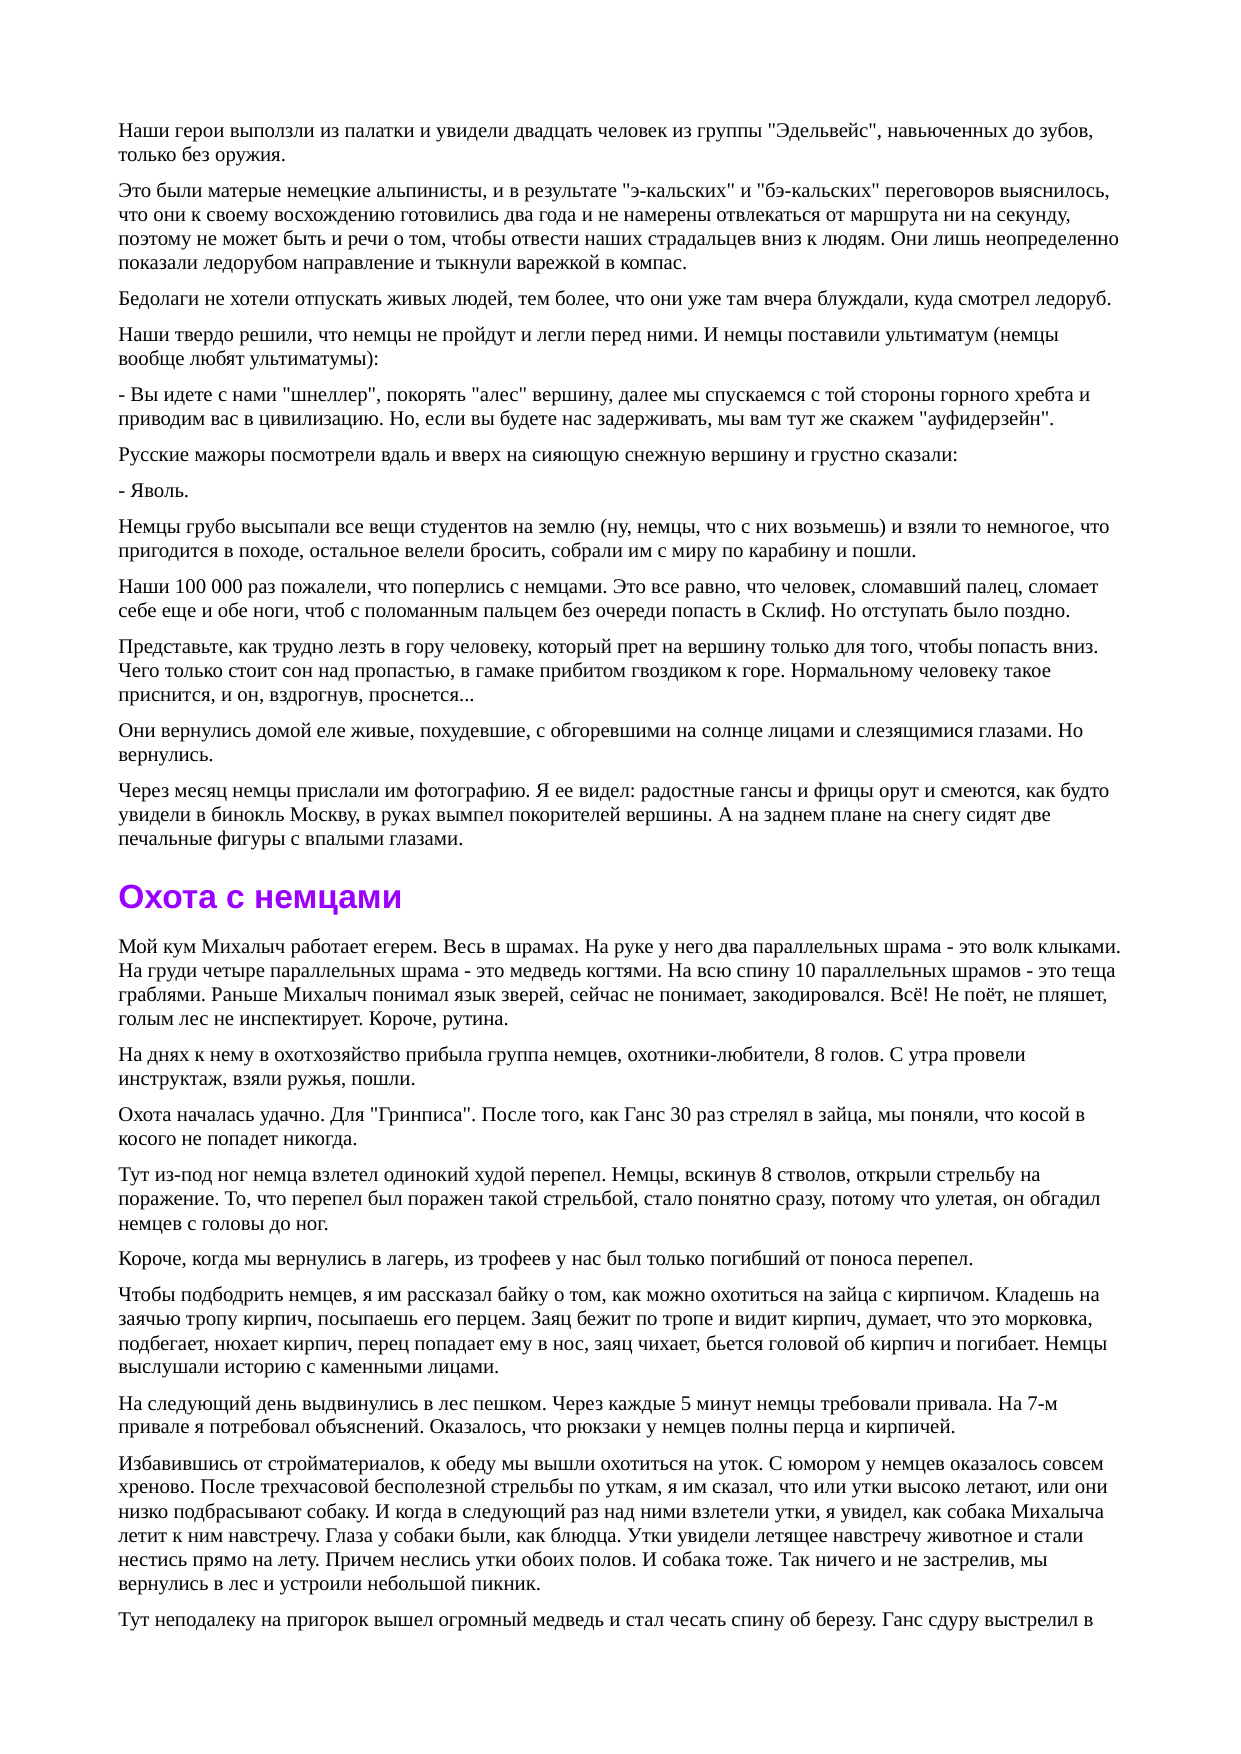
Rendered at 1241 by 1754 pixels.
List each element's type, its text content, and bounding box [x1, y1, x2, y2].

text На днях к нему в охотхозяйство прибыла группа немцев, охотники-любители, 8 голов. С утра провели инструктаж, взяли ружья, пошли. [118, 1042, 1122, 1090]
text Наши твердо решили, что немцы не пройдут и легли перед ними. И немцы поставили ультиматум (немцы вообще любят ультиматумы): [118, 322, 1122, 370]
text Представьте, как трудно лезть в гору человеку, который прет на вершину только для того, чтобы попасть вниз. Чего только стоит сон над пропастью, в гамаке прибитом гвоздиком к горе. Нормальному человеку такое приснится, и он, вздрогнув, проснется... [118, 634, 1122, 706]
text Тут неподалеку на пригорок вышел огромный медведь и стал чесать спину об березу. Ганс сдуру выстрелил в [118, 1607, 1122, 1631]
text Русские мажоры посмотрели вдаль и вверх на сияющую снежную вершину и грустно сказали: [118, 442, 1122, 466]
text Они вернулись домой еле живые, похудевшие, с обгоревшими на солнце лицами и слезящимися глазами. Но вернулись. [118, 718, 1122, 766]
text Бедолаги не хотели отпускать живых людей, тем более, что они уже там вчера блуждали, куда смотрел ледоруб. [118, 286, 1122, 310]
text Это были матерые немецкие альпинисты, и в результате "э-кальских" и "бэ-кальских" переговоров выяснилось, что они к своему восхождению готовились два года и не намерены отвлекаться от маршрута ни на секунду, поэтому не может быть и речи о том, чтобы отвести наших страдальцев вниз к людям. Они лишь неопределенно показали ледорубом направление и тыкнули варежкой в компас. [118, 178, 1122, 274]
text Наши 100 000 раз пожалели, что поперлись с немцами. Это все равно, что человек, сломавший палец, сломает себе еще и обе ноги, чтоб с поломанным пальцем без очереди попасть в Склиф. Но отступать было поздно. [118, 574, 1122, 622]
text Избавившись от стройматериалов, к обеду мы вышли охотиться на уток. С юмором у немцев оказалось совсем хреново. После трехчасовой бесполезной стрельбы по уткам, я им сказал, что или утки высоко летают, или они низко подбрасывают собаку. И когда в следующий раз над ними взлетели утки, я увидел, как собака Михалыча летит к ним навстречу. Глаза у собаки были, как блюдца. Утки увидели летящее навстречу животное и стали нестись прямо на лету. Причем неслись утки обоих полов. И собака тоже. Так ничего и не застрелив, мы вернулись в лес и устроили небольшой пикник. [118, 1450, 1122, 1595]
text Тут из-под ног немца взлетел одинокий худой перепел. Немцы, вскинув 8 стволов, открыли стрельбу на поражение. То, что перепел был поражен такой стрельбой, стало понятно сразу, потому что улетая, он обгадил немцев с головы до ног. [118, 1162, 1122, 1234]
text - Вы идете с нами "шнеллер", покорять "алес" вершину, далее мы спускаемся с той стороны горного хребта и приводим вас в цивилизацию. Но, если вы будете нас задерживать, мы вам тут же скажем "ауфидерзейн". [118, 382, 1122, 430]
text Охота началась удачно. Для "Гринписа". После того, как Ганс 30 раз стрелял в зайца, мы поняли, что косой в косого не попадет никогда. [118, 1102, 1122, 1150]
text - Яволь. [118, 478, 1122, 502]
text Чтобы подбодрить немцев, я им рассказал байку о том, как можно охотиться на зайца с кирпичом. Кладешь на заячью тропу кирпич, посыпаешь его перцем. Заяц бежит по тропе и видит кирпич, думает, что это морковка, подбегает, нюхает кирпич, перец попадает ему в нос, заяц чихает, бьется головой об кирпич и погибает. Немцы выслушали историю с каменными лицами. [118, 1282, 1122, 1378]
subtitle Охота с немцами [118, 877, 1122, 916]
text Наши герои выползли из палатки и увидели двадцать человек из группы "Эдельвейс", навьюченных до зубов, только без оружия. [118, 118, 1122, 166]
text На следующий день выдвинулись в лес пешком. Через каждые 5 минут немцы требовали привала. На 7-м привале я потребовал объяснений. Оказалось, что рюкзаки у немцев полны перца и кирпичей. [118, 1390, 1122, 1438]
text Мой кум Михалыч работает егерем. Весь в шрамах. На руке у него два параллельных шрама - это волк клыками. На груди четыре параллельных шрама - это медведь когтями. На всю спину 10 параллельных шрамов - это теща граблями. Раньше Михалыч понимал язык зверей, сейчас не понимает, закодировался. Всё! Не поёт, не пляшет, голым лес не инспектирует. Короче, рутина. [118, 934, 1122, 1030]
text Немцы грубо высыпали все вещи студентов на землю (ну, немцы, что с них возьмешь) и взяли то немногое, что пригодится в походе, остальное велели бросить, собрали им с миру по карабину и пошли. [118, 514, 1122, 562]
text Через месяц немцы прислали им фотографию. Я ее видел: радостные гансы и фрицы орут и смеются, как будто увидели в бинокль Москву, в руках вымпел покорителей вершины. А на заднем плане на снегу сидят две печальные фигуры с впалыми глазами. [118, 778, 1122, 850]
text Короче, когда мы вернулись в лагерь, из трофеев у нас был только погибший от поноса перепел. [118, 1246, 1122, 1270]
